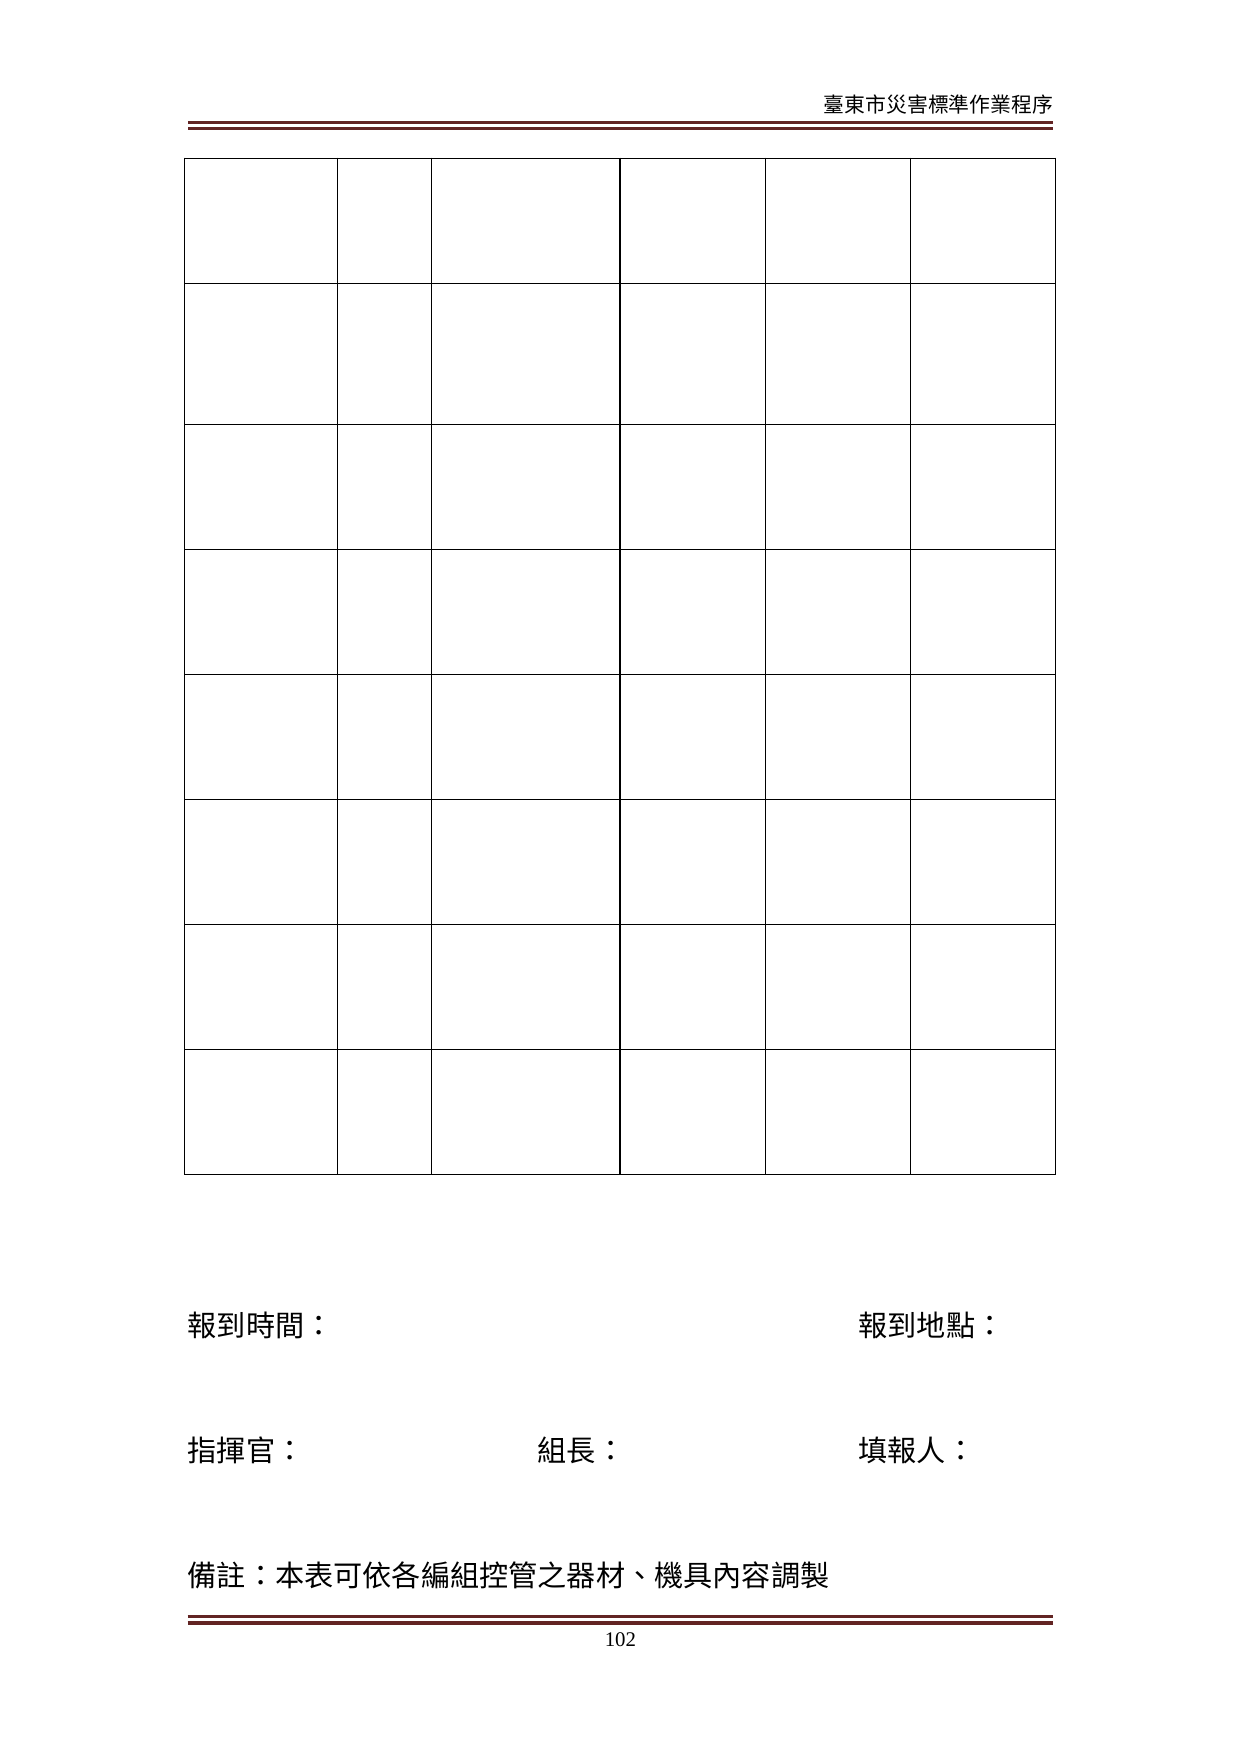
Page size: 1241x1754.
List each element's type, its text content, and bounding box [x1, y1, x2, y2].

table_cell [911, 1050, 1055, 1174]
table_cell [338, 675, 431, 799]
table_cell [432, 1050, 619, 1174]
table_cell [338, 284, 431, 424]
table_cell [185, 925, 337, 1049]
table_cell [432, 925, 619, 1049]
table_cell [185, 159, 337, 282]
text 報到時間： 報到地點： [187, 1282, 1053, 1345]
table_cell [185, 800, 337, 924]
table_cell [766, 925, 910, 1049]
table_cell [911, 159, 1055, 282]
table_cell [185, 425, 337, 549]
table_cell [766, 284, 910, 424]
table_cell [621, 425, 765, 549]
table_cell [766, 425, 910, 549]
table_cell [338, 159, 431, 282]
table_cell [432, 800, 619, 924]
table_cell [766, 675, 910, 799]
table_cell [911, 425, 1055, 549]
text 備註：本表可依各編組控管之器材、機具內容調製 [187, 1532, 1053, 1595]
table_cell [432, 284, 619, 424]
text 指揮官： 組長： 填報人： [187, 1407, 1053, 1470]
table_cell [621, 159, 765, 282]
table_cell [621, 675, 765, 799]
table_cell [621, 1050, 765, 1174]
table_cell [338, 1050, 431, 1174]
table_cell [185, 550, 337, 674]
table_cell [338, 800, 431, 924]
table_cell [766, 159, 910, 282]
table_cell [338, 925, 431, 1049]
table_cell [621, 925, 765, 1049]
table_cell [911, 800, 1055, 924]
table_cell [911, 550, 1055, 674]
table_cell [185, 1050, 337, 1174]
table_cell [766, 1050, 910, 1174]
table_cell [432, 425, 619, 549]
table_cell [338, 550, 431, 674]
table_cell [621, 550, 765, 674]
table_cell [911, 675, 1055, 799]
table_cell [432, 159, 619, 282]
table_cell [185, 675, 337, 799]
table_cell [766, 800, 910, 924]
table_cell [911, 284, 1055, 424]
table_cell [911, 925, 1055, 1049]
table_cell [621, 284, 765, 424]
table_cell [432, 550, 619, 674]
table_cell [432, 675, 619, 799]
table_cell [621, 800, 765, 924]
table_cell [766, 550, 910, 674]
table_cell [338, 425, 431, 549]
table_cell [185, 284, 337, 424]
